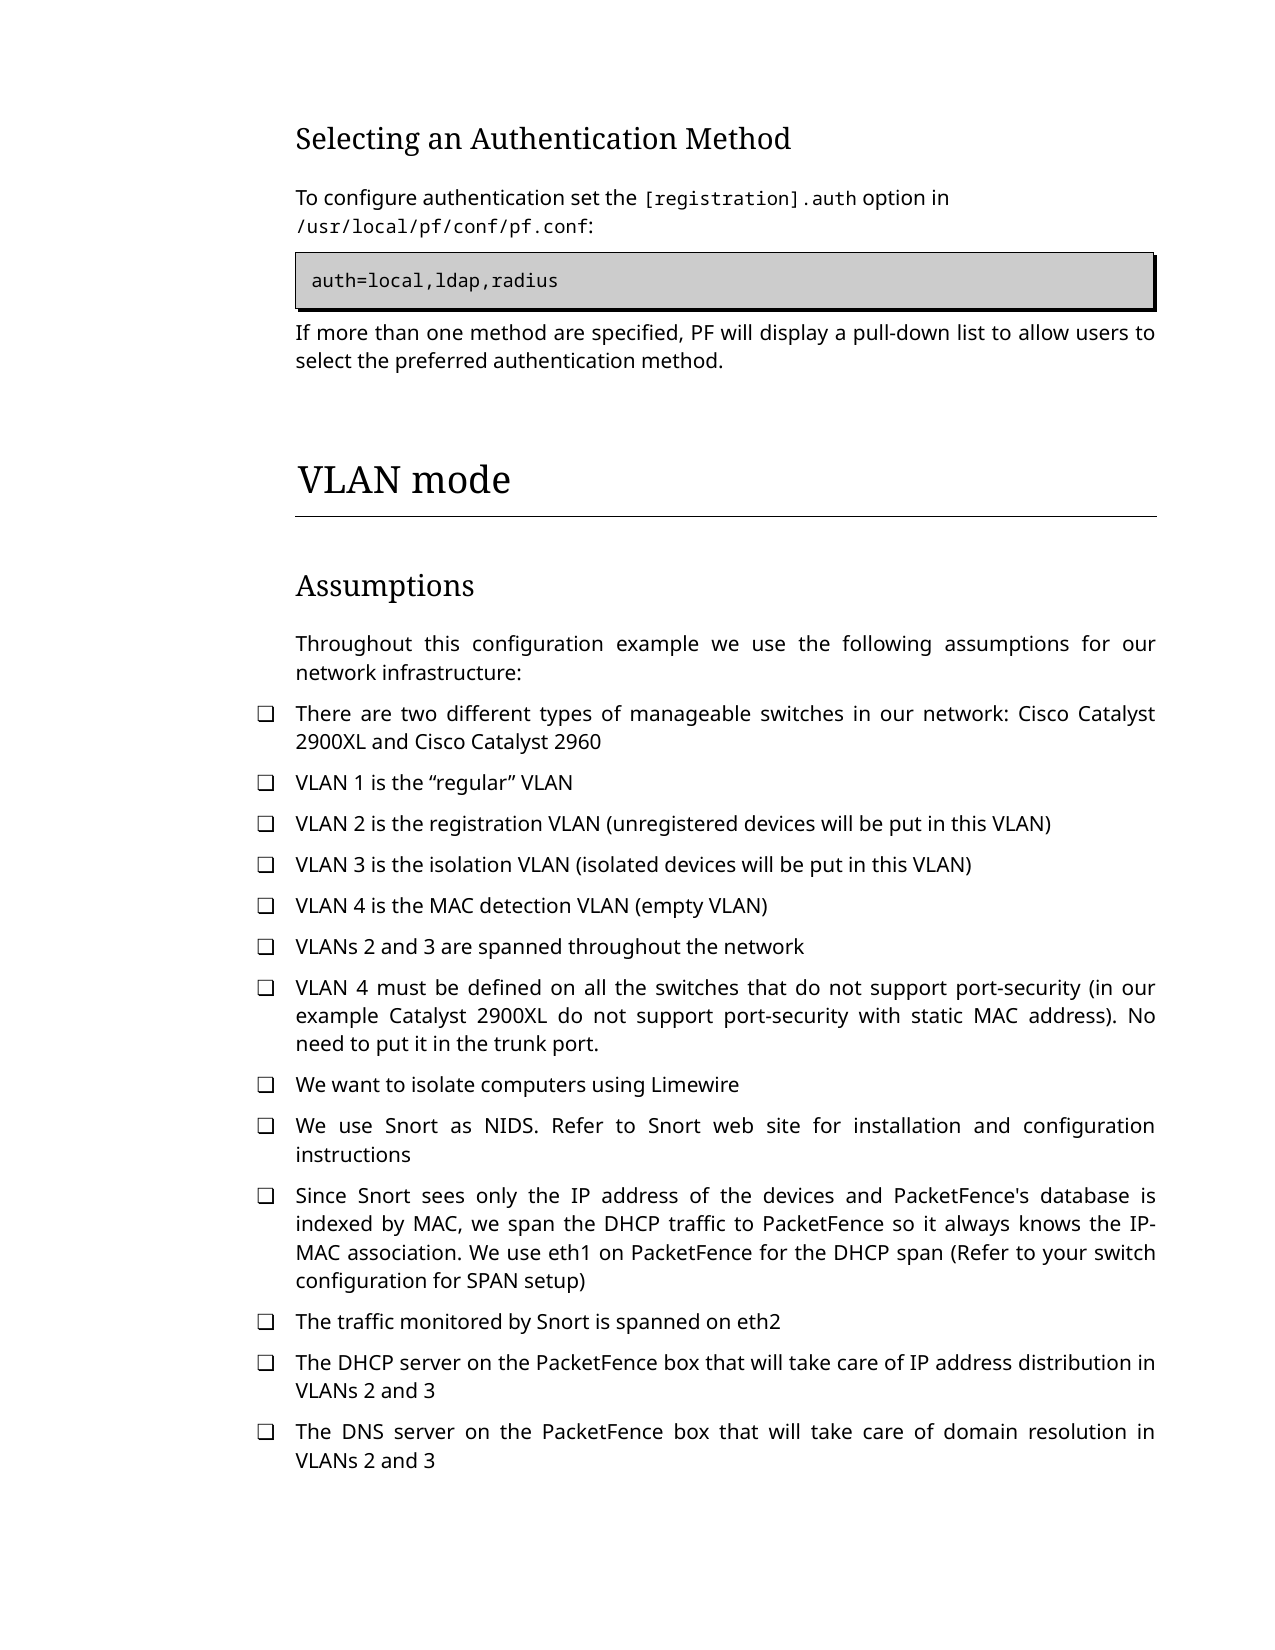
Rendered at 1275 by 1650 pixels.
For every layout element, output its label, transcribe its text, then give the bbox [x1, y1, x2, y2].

list ❏ The DNS server on the PacketFence box that will take care of domain resolution in VLANs 2 and 3 [256, 1417, 1157, 1474]
list ❏ The DHCP server on the PacketFence box that will take care of IP address distribution in VLANs 2 and 3 [256, 1348, 1157, 1405]
subtitle VLAN mode [295, 453, 1157, 516]
list ❏ We want to isolate computers using Limewire [256, 1071, 1157, 1099]
list ❏ Since Snort sees only the IP address of the devices and PacketFence's database is indexed by MAC, we span the DHCP traffic to PacketFence so it always knows the IP-MAC association. We use eth1 on PacketFence for the DHCP span (Refer to your switch configuration for SPAN setup) [256, 1181, 1157, 1294]
list ❏ VLAN 4 must be defined on all the switches that do not support port-security (in our example Catalyst 2900XL do not support port-security with static MAC address). No need to put it in the trunk port. [256, 973, 1157, 1058]
list ❏ We use Snort as NIDS. Refer to Snort web site for installation and configuration instructions [256, 1111, 1157, 1168]
list ❏ VLAN 2 is the registration VLAN (unregistered devices will be put in this VLAN) [256, 809, 1157, 837]
list ❏ VLAN 1 is the “regular” VLAN [256, 768, 1157, 796]
subtitle Assumptions [295, 565, 1157, 604]
list ❏ The traffic monitored by Snort is spanned on eth2 [256, 1307, 1157, 1336]
text auth=local,ldap,radius [296, 253, 1153, 308]
text If more than one method are specified, PF will display a pull-down list to allow users to select the preferred authentication method. [295, 318, 1157, 375]
subtitle Selecting an Authentication Method [295, 118, 1157, 158]
list ❏ VLAN 3 is the isolation VLAN (isolated devices will be put in this VLAN) [256, 850, 1157, 878]
text Throughout this configuration example we use the following assumptions for our network infrastructure: [295, 629, 1157, 686]
list ❏ There are two different types of manageable switches in our network: Cisco Catalyst 2900XL and Cisco Catalyst 2960 [256, 699, 1157, 756]
text To configure authentication set the [registration].auth option in /usr/local/pf/conf/pf.conf: [295, 183, 1157, 239]
list ❏ VLANs 2 and 3 are spanned throughout the network [256, 932, 1157, 960]
list ❏ VLAN 4 is the MAC detection VLAN (empty VLAN) [256, 891, 1157, 919]
